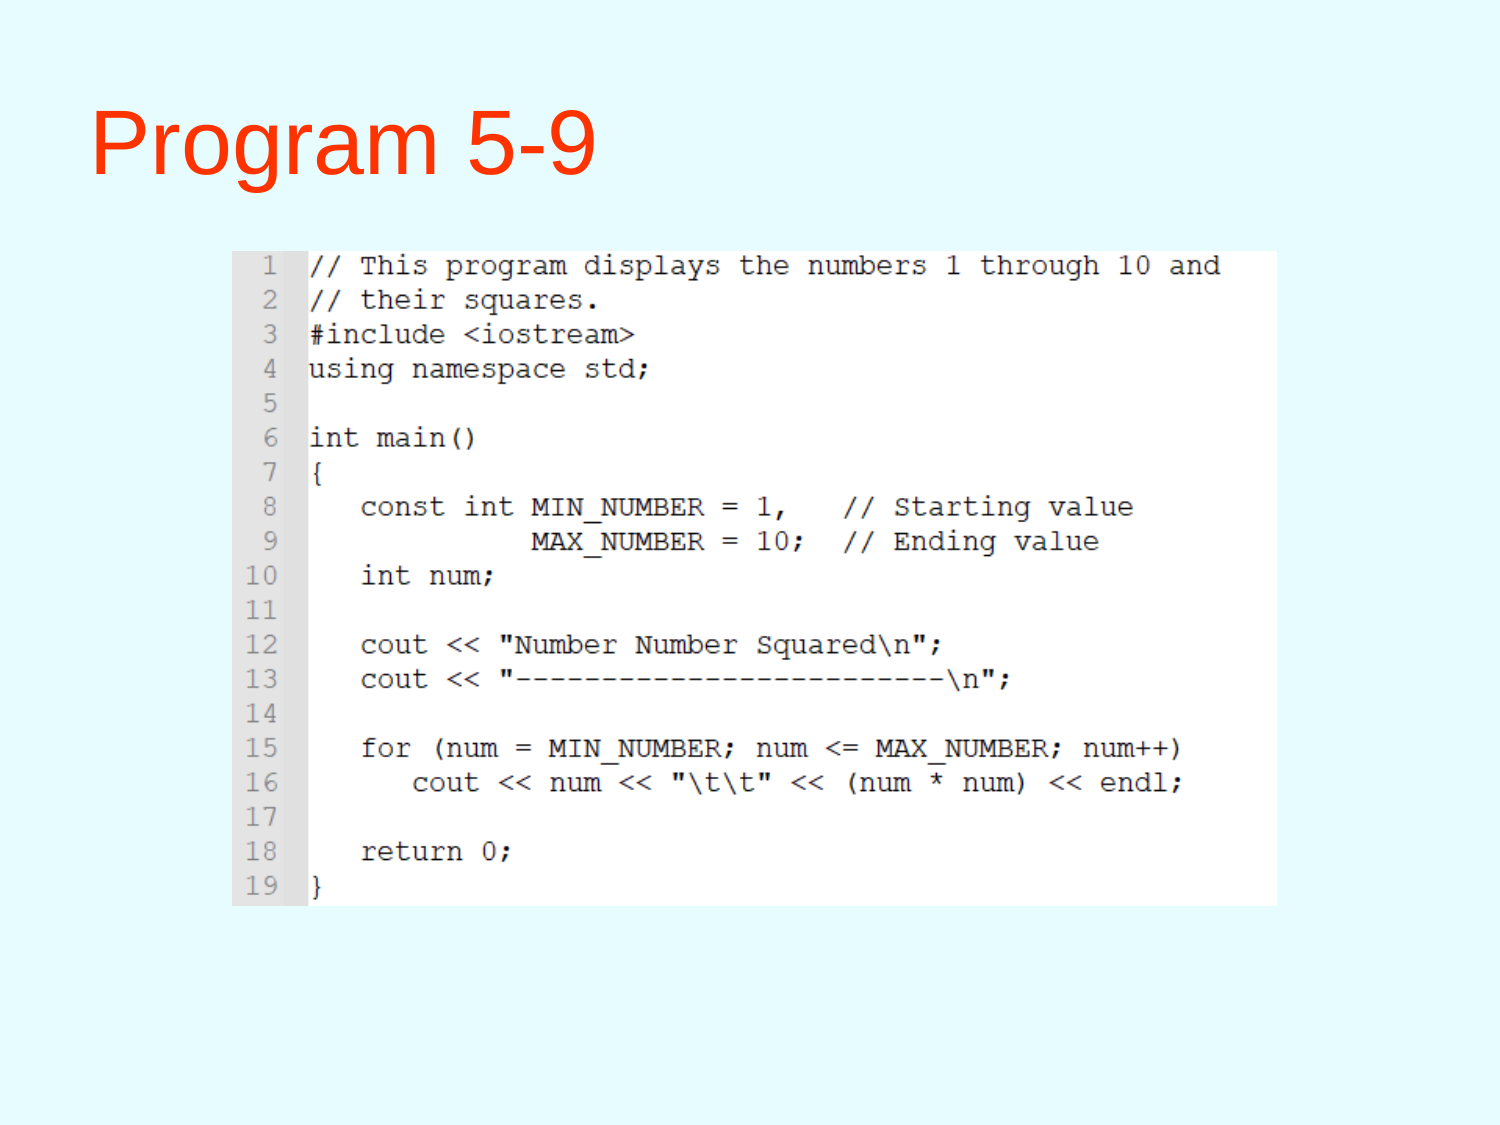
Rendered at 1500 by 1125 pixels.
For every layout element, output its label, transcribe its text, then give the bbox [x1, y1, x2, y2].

picture [232, 251, 1277, 906]
title Program 5-9 [75, 45, 1423, 231]
